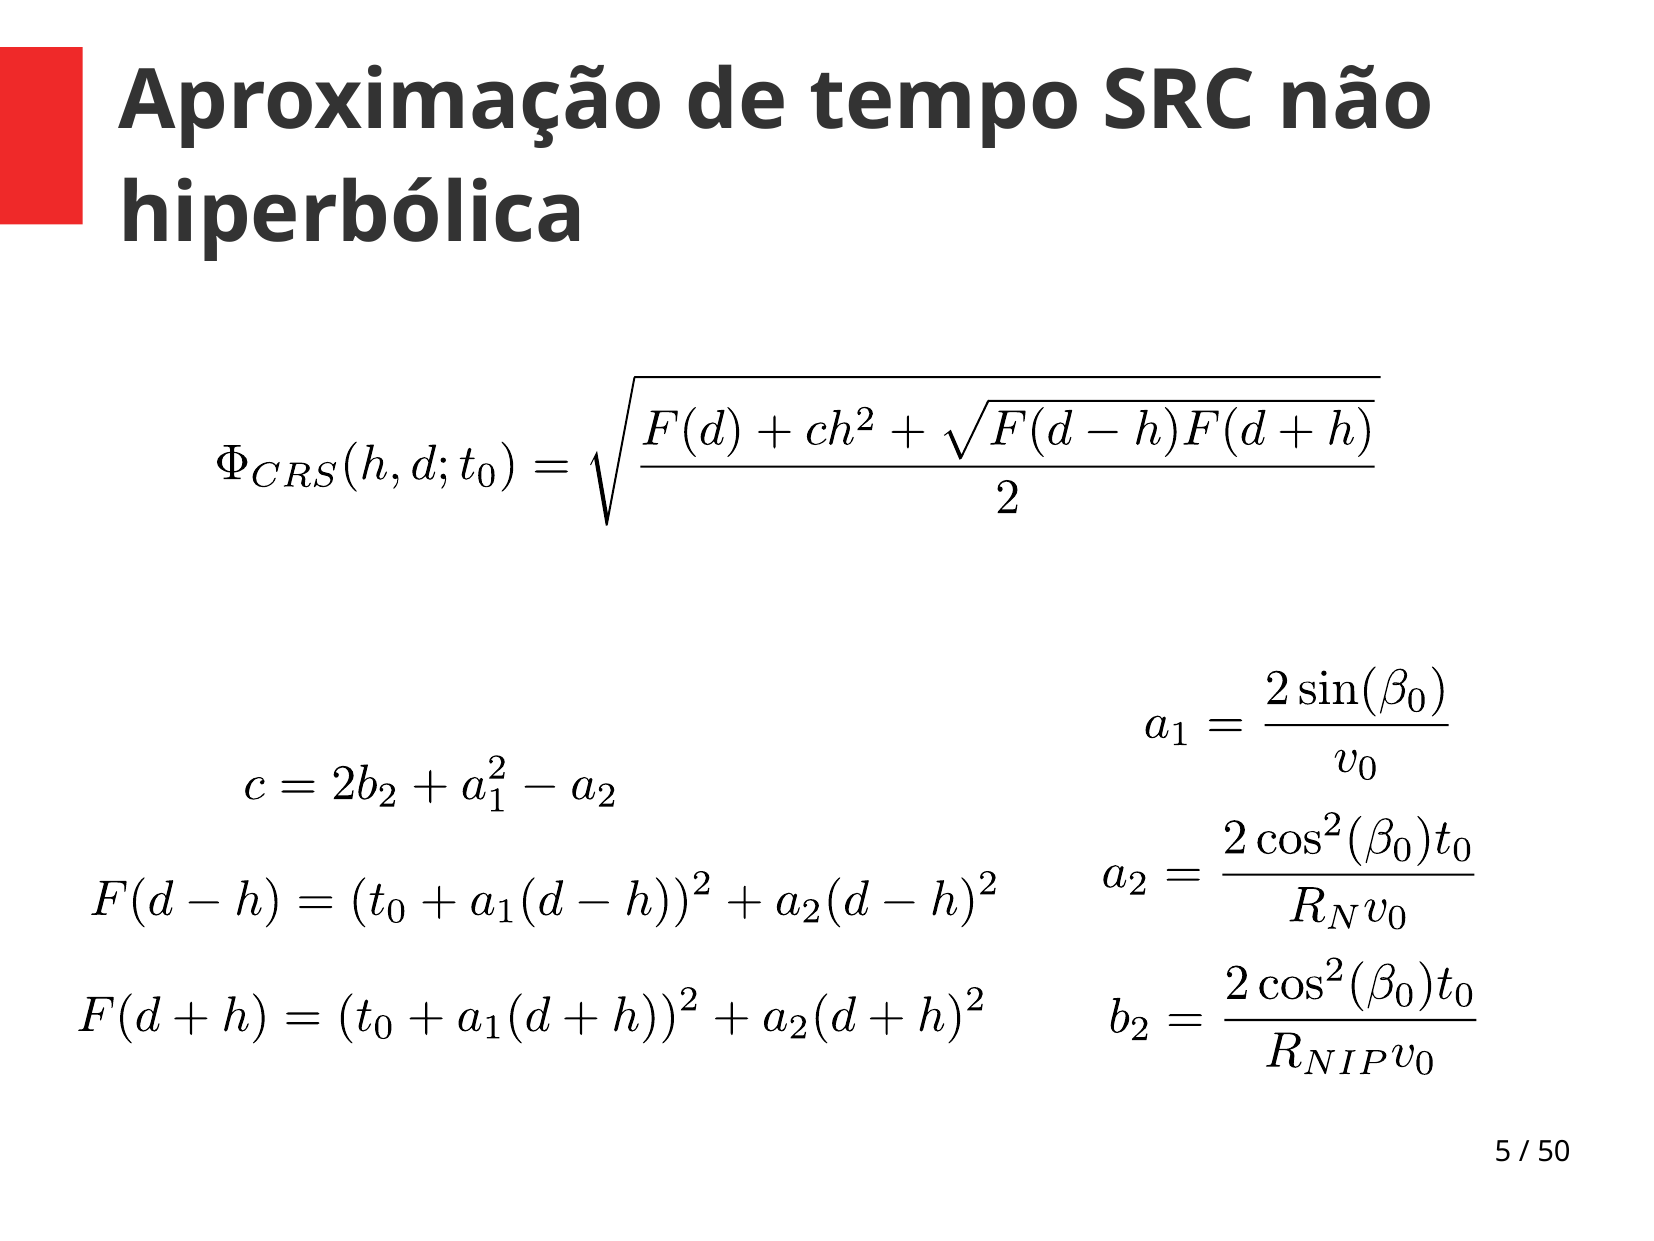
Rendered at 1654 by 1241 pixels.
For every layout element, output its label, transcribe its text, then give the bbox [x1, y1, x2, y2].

text_box [1103, 812, 1475, 930]
title Aproximação de tempo SRC não hiperbólica [118, 49, 1571, 257]
text_box [1145, 666, 1449, 781]
text_box [1110, 957, 1477, 1075]
text_box [245, 755, 615, 812]
text_box [78, 987, 983, 1044]
text_box [91, 871, 996, 928]
text_box [216, 376, 1381, 526]
